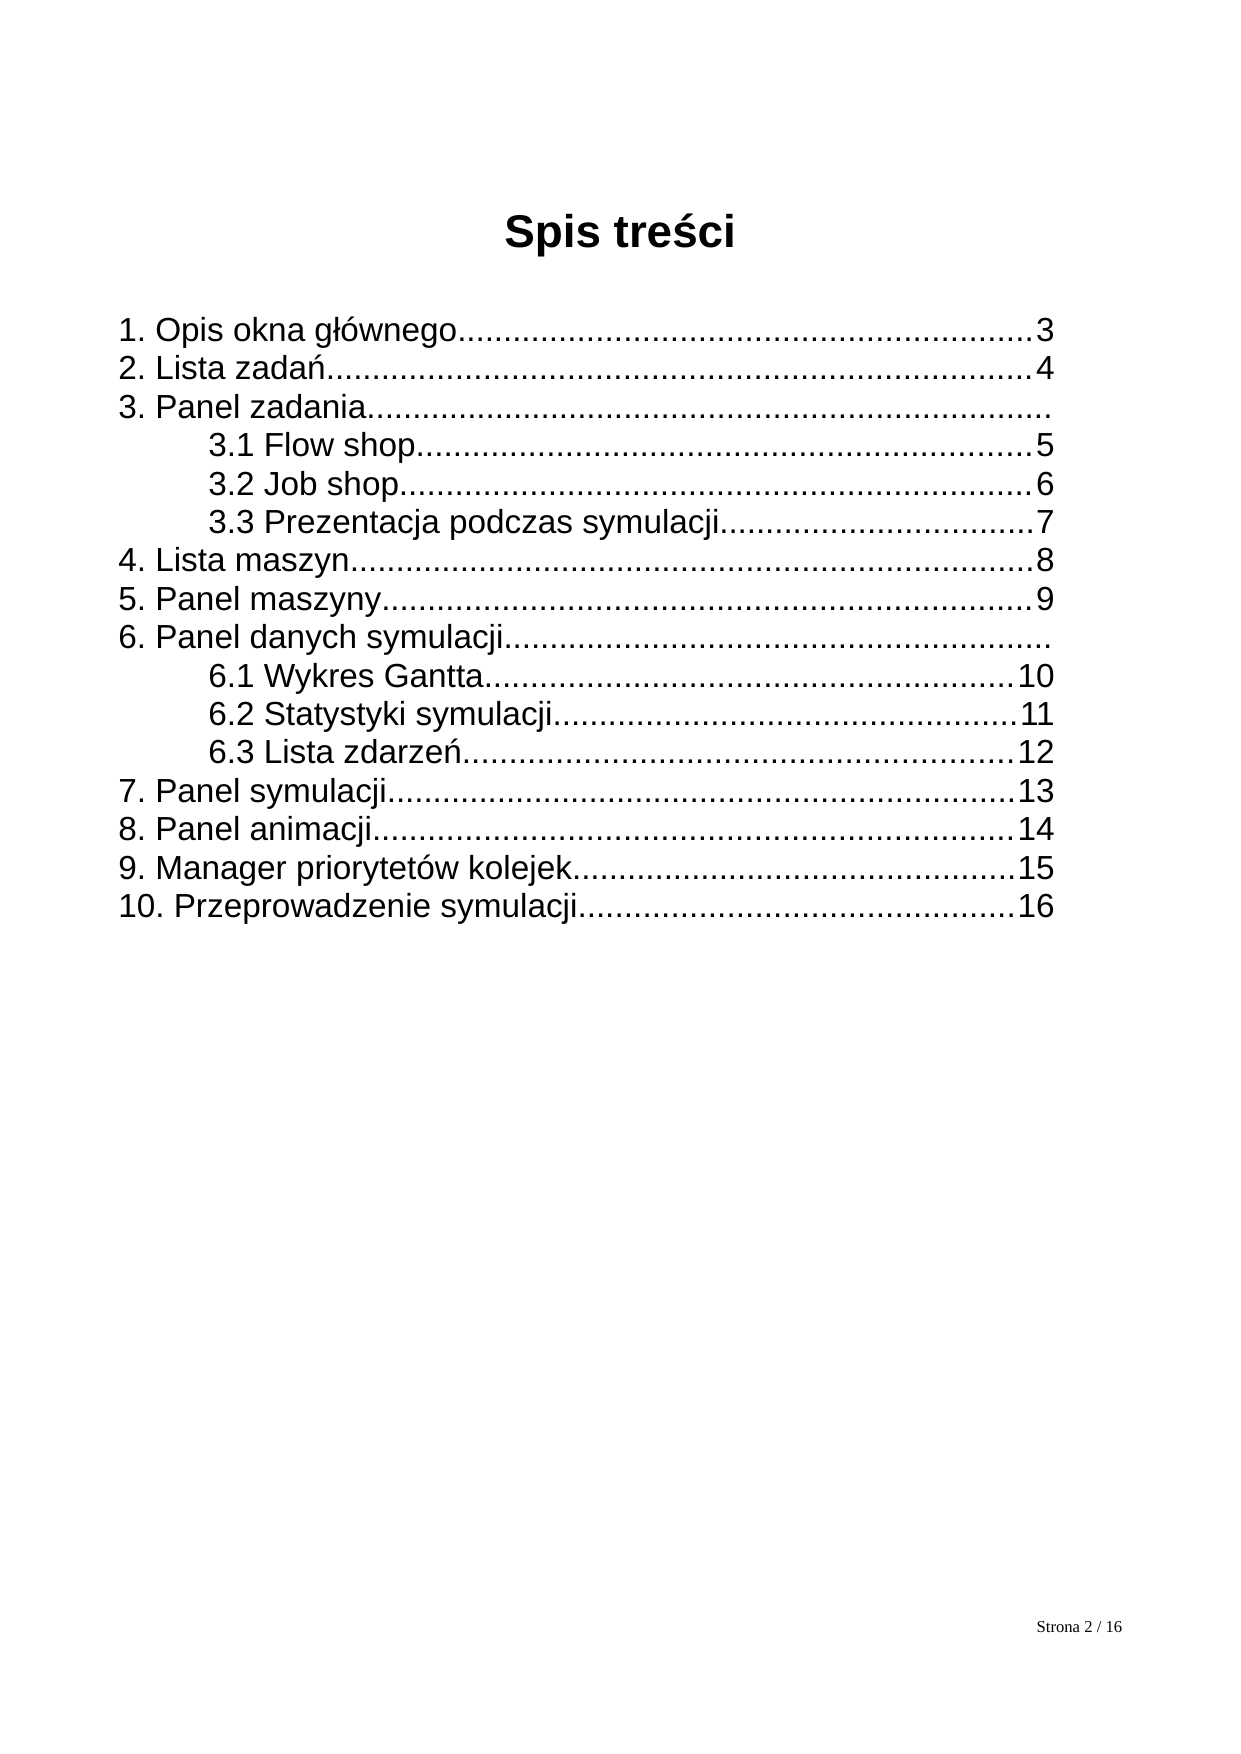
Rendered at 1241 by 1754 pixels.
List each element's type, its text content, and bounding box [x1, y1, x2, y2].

text 4. Lista maszyn 8 [118, 540, 1122, 579]
text 6.2 Statystyki symulacji 11 [118, 694, 1122, 733]
text 3.2 Job shop 6 [118, 463, 1122, 502]
text 9. Manager priorytetów kolejek 15 [118, 848, 1122, 886]
text 2. Lista zadań 4 [118, 348, 1122, 387]
text 3.1 Flow shop 5 [118, 425, 1122, 463]
text Spis treści [118, 204, 1122, 257]
text 3. Panel zadania [118, 387, 1122, 425]
text 5. Panel maszyny 9 [118, 579, 1122, 617]
text 6.1 Wykres Gantta 10 [118, 656, 1122, 694]
text 10. Przeprowadzenie symulacji 16 [118, 886, 1122, 925]
text 6.3 Lista zdarzeń 12 [118, 733, 1122, 771]
text 8. Panel animacji 14 [118, 809, 1122, 848]
text 7. Panel symulacji 13 [118, 771, 1122, 809]
text 6. Panel danych symulacji [118, 617, 1122, 656]
text 3.3 Prezentacja podczas symulacji 7 [118, 502, 1122, 540]
text 1. Opis okna głównego 3 [118, 310, 1122, 348]
